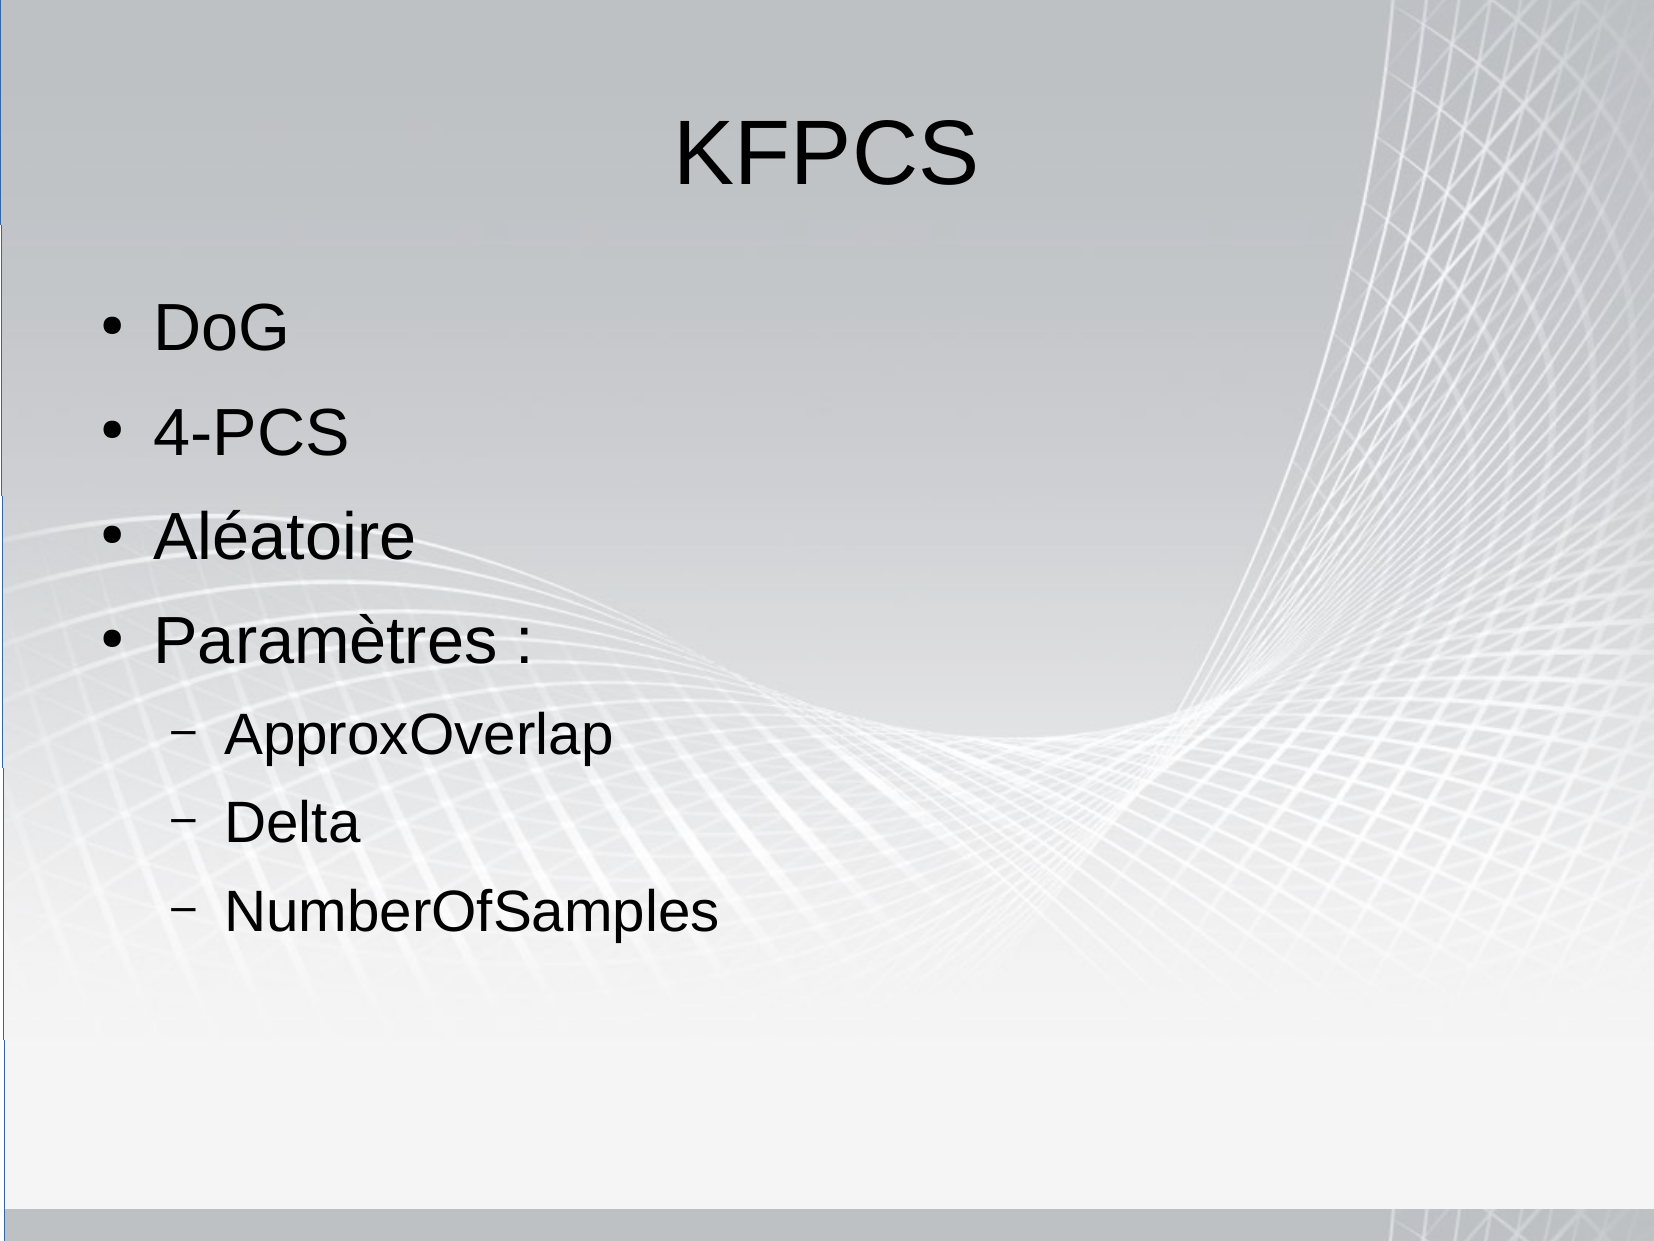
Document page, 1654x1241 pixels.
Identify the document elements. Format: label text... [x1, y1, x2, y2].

text_box [0, 0, 1654, 1241]
list DoG 4-PCS Aléatoire Paramètres : ApproxOverlap Delta NumberOfSamples [82, 290, 1571, 1010]
title KFPCS [82, 49, 1571, 257]
